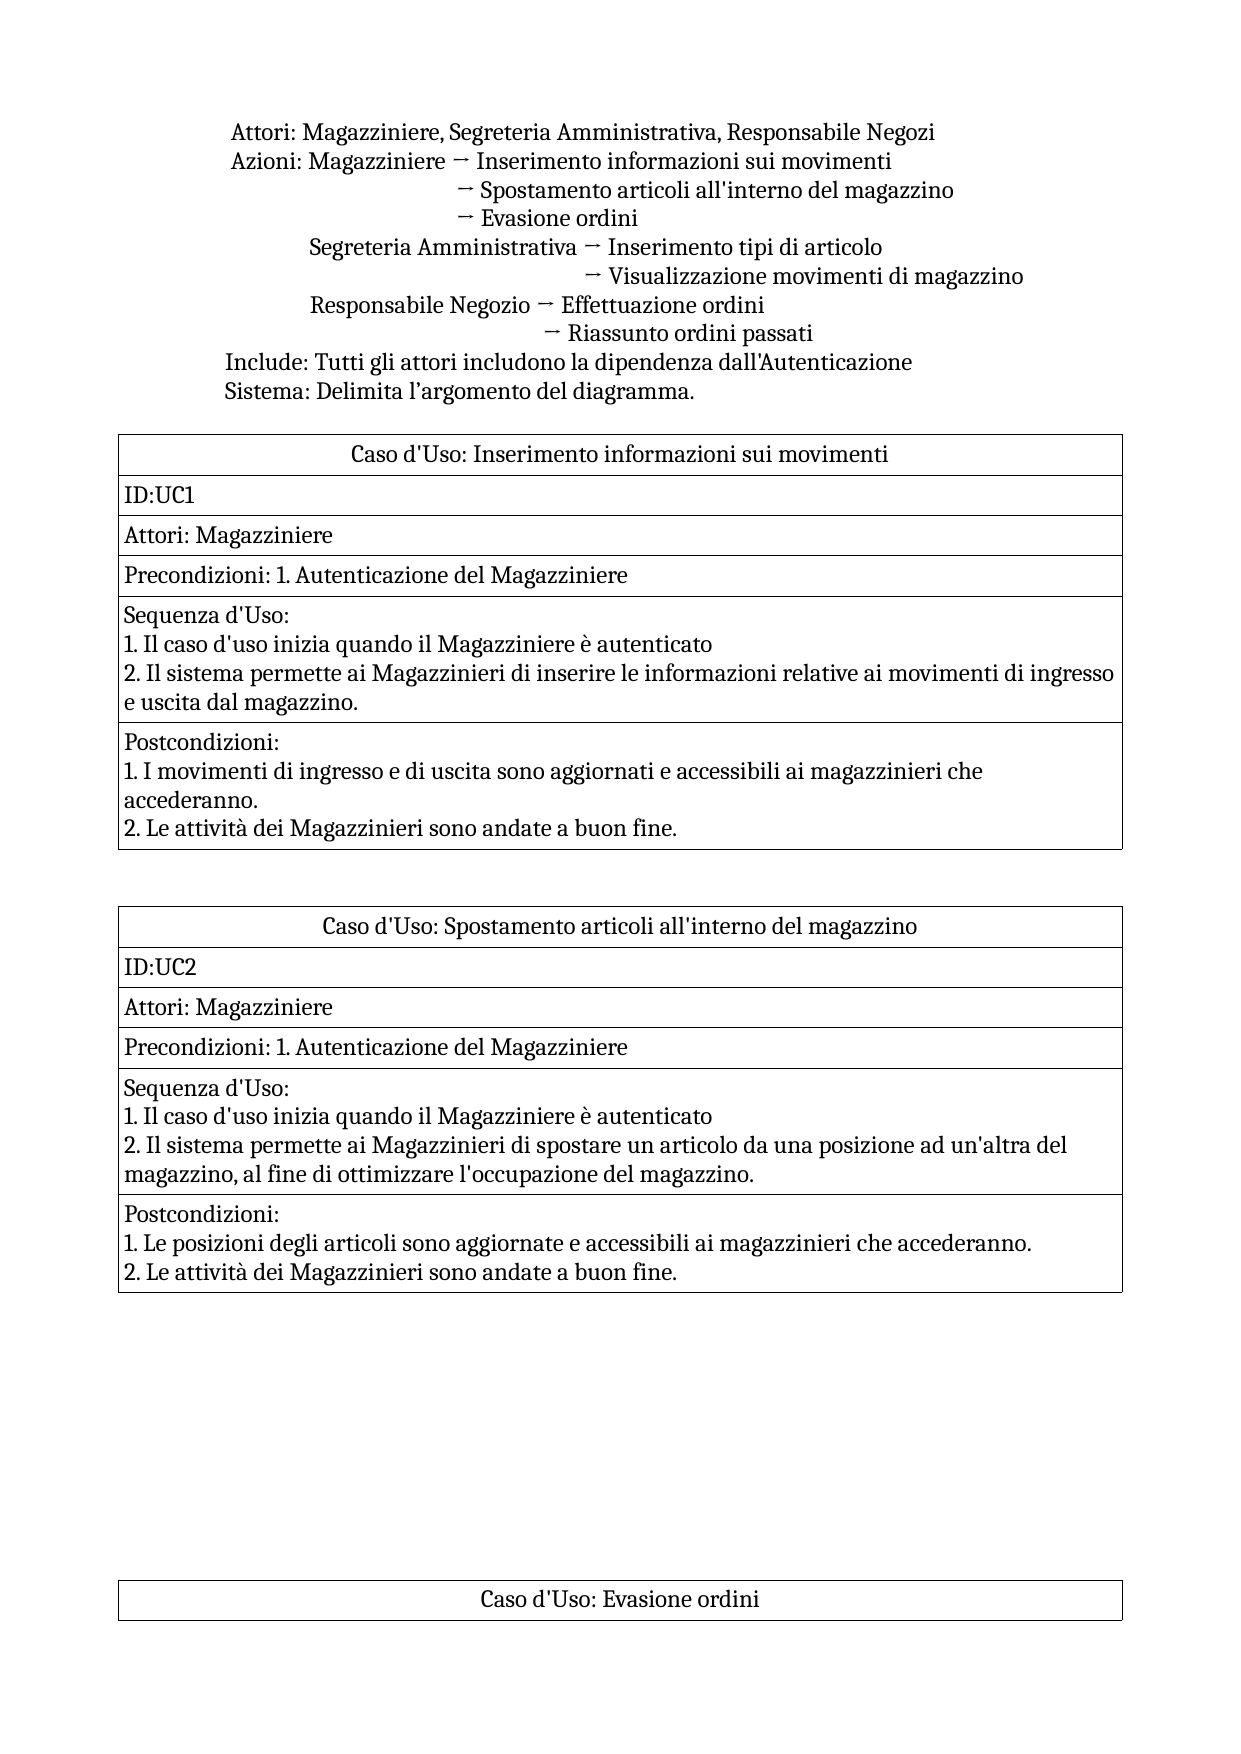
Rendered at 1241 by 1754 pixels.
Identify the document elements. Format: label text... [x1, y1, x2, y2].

list → Spostamento articoli all'interno del magazzino [418, 176, 1122, 204]
table_cell Precondizioni: 1. Autenticazione del Magazziniere [119, 1028, 1122, 1068]
text Segreteria Amministrativa → Inserimento tipi di articolo [118, 233, 1122, 262]
text → Riassunto ordini passati [118, 319, 1122, 348]
table_cell Postcondizioni: 1. I movimenti di ingresso e di uscita sono aggiornati e accessibili ai magazzinieri che accederanno. 2. Le attività dei Magazzinieri sono andate a buon fine. [119, 723, 1122, 849]
table_cell ID:UC1 [119, 476, 1122, 515]
list Attori: Magazziniere, Segreteria Amministrativa, Responsabile Negozi [193, 118, 1122, 147]
text → Visualizzazione movimenti di magazzino [118, 262, 1122, 291]
table_cell Attori: Magazziniere [119, 516, 1122, 555]
text Sistema: Delimita l’argomento del diagramma. [118, 377, 1122, 406]
table_cell Sequenza d'Uso: 1. Il caso d'uso inizia quando il Magazziniere è autenticato 2. Il sistema permette ai Magazzinieri di spostare un articolo da una posizione ad un'altra del magazzino, al fine di ottimizzare l'occupazione del magazzino. [119, 1069, 1122, 1194]
table_cell Postcondizioni: 1. Le posizioni degli articoli sono aggiornate e accessibili ai magazzinieri che accederanno. 2. Le attività dei Magazzinieri sono andate a buon fine. [119, 1195, 1122, 1292]
table_cell Attori: Magazziniere [119, 988, 1122, 1027]
table_header Caso d'Uso: Evasione ordini [119, 1581, 1122, 1620]
table_header Caso d'Uso: Inserimento informazioni sui movimenti [119, 435, 1122, 475]
text Include: Tutti gli attori includono la dipendenza dall'Autenticazione [118, 348, 1122, 377]
table_cell Precondizioni: 1. Autenticazione del Magazziniere [119, 556, 1122, 596]
table_cell Sequenza d'Uso: 1. Il caso d'uso inizia quando il Magazziniere è autenticato 2. Il sistema permette ai Magazzinieri di inserire le informazioni relative ai movimenti di ingresso e uscita dal magazzino. [119, 597, 1122, 722]
list → Evasione ordini [418, 204, 1122, 233]
text Responsabile Negozio → Effettuazione ordini [118, 291, 1122, 319]
list Azioni: Magazziniere → Inserimento informazioni sui movimenti [193, 147, 1122, 176]
table_header Caso d'Uso: Spostamento articoli all'interno del magazzino [119, 907, 1122, 947]
table_cell ID:UC2 [119, 948, 1122, 987]
